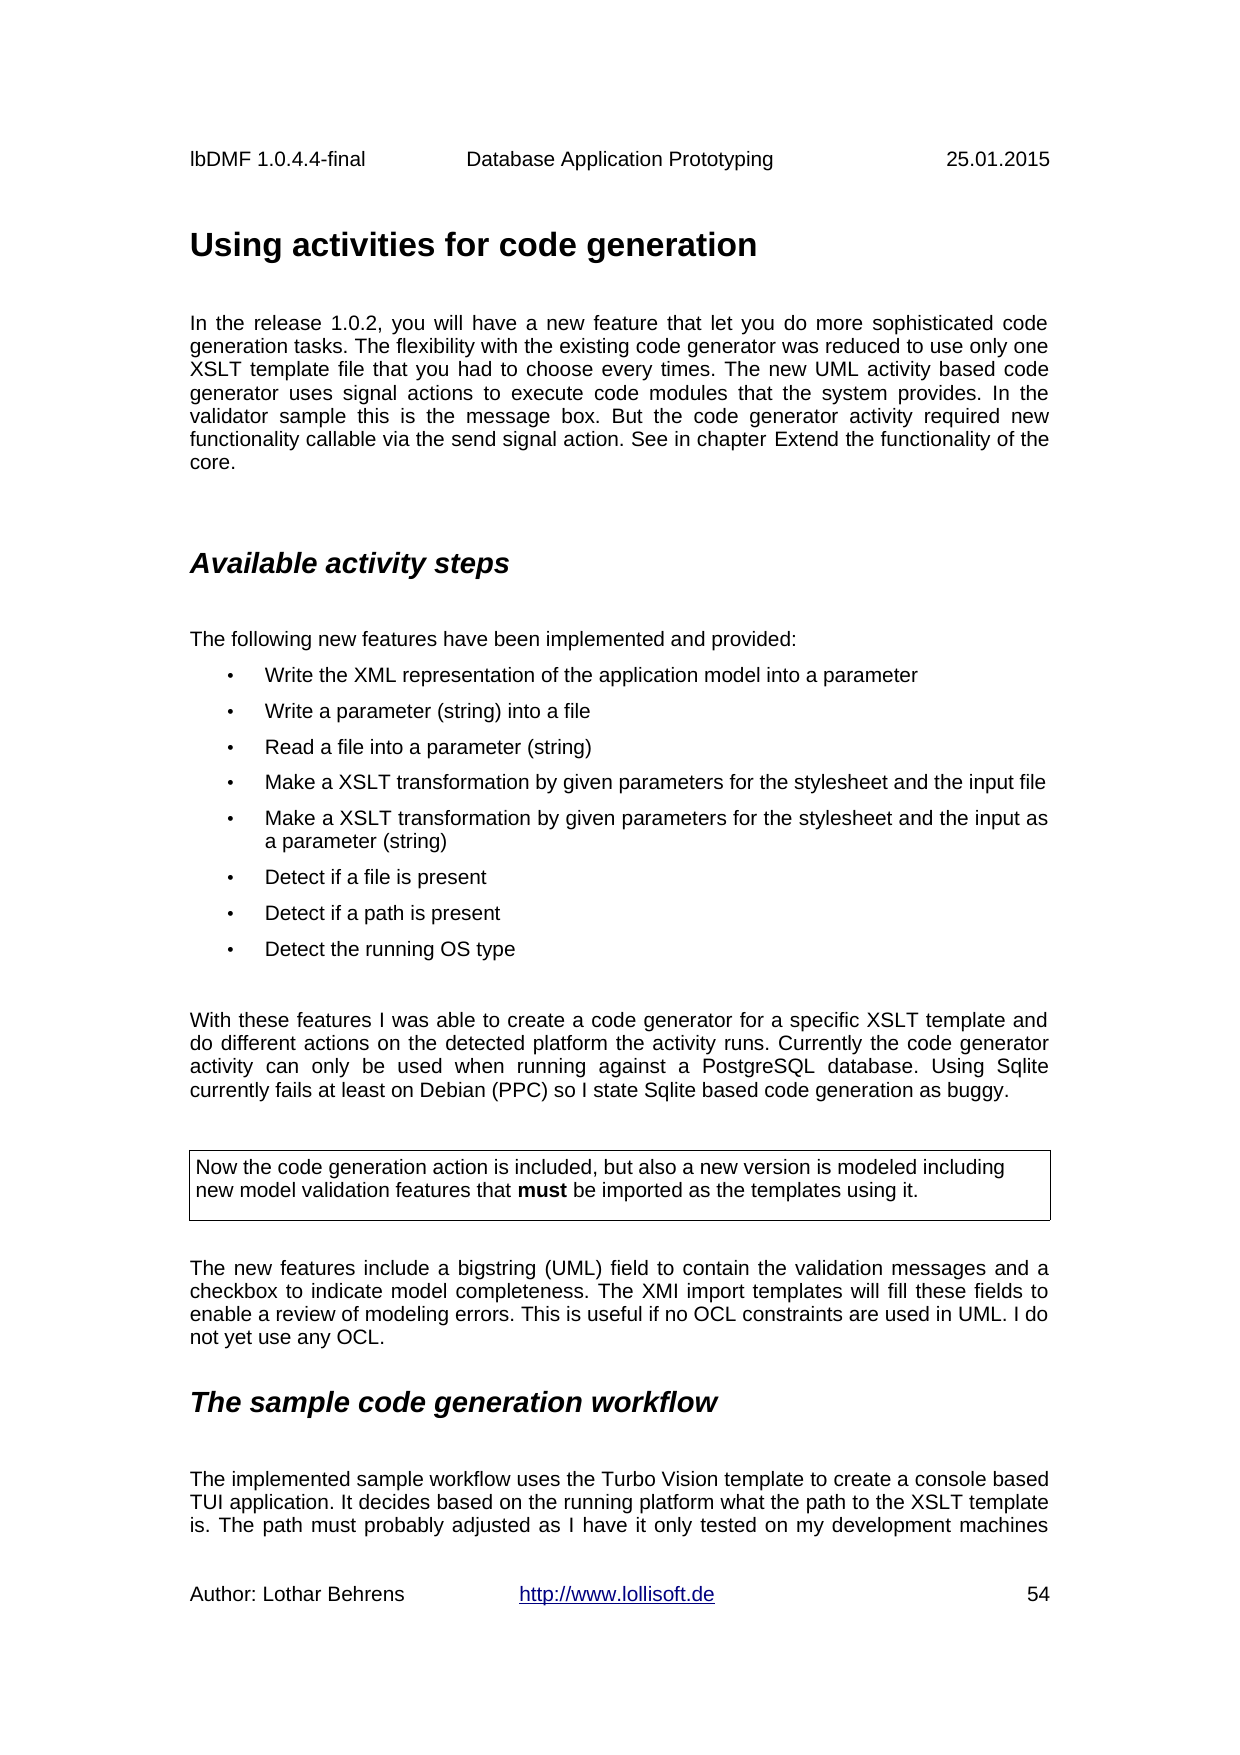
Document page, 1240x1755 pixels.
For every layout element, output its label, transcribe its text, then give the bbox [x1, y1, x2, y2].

subtitle The sample code generation workflow [189, 1386, 1050, 1419]
list Write a parameter (string) into a file [227, 699, 1050, 723]
text With these features I was able to create a code generator for a specific XSLT template and do different actions on the detected platform the activity runs. Currently the code generator activity can only be used when running against a PostgreSQL database. Using Sqlite currently fails at least on Debian (PPC) so I state Sqlite based code generation as buggy. [189, 1008, 1050, 1101]
text In the release 1.0.2, you will have a new feature that let you do more sophisticated code generation tasks. The flexibility with the existing code generator was reduced to use only one XSLT template file that you had to choose every times. The new UML activity based code generator uses signal actions to execute code modules that the system provides. In the validator sample this is the message box. But the code generator activity required new functionality callable via the send signal action. See in chapter Extend the functionality of the core. [189, 311, 1050, 474]
list Detect the running OS type [227, 937, 1050, 960]
list Detect if a path is present [227, 901, 1050, 924]
list Make a XSLT transformation by given parameters for the stylesheet and the input file [227, 771, 1050, 794]
list Detect if a file is present [227, 866, 1050, 889]
table_header Now the code generation action is included, but also a new version is modeled including new model validation features that must be imported as the templates using it. [190, 1151, 1050, 1220]
subtitle Available activity steps [189, 547, 1050, 580]
list Make a XSLT transformation by given parameters for the stylesheet and the input as a parameter (string) [227, 807, 1050, 853]
list Read a file into a parameter (string) [227, 735, 1050, 758]
text The following new features have been implemented and provided: [189, 628, 1050, 651]
text The implemented sample workflow uses the Turbo Vision template to create a console based TUI application. It decides based on the running platform what the path to the XSLT template is. The path must probably adjusted as I have it only tested on my development machines [189, 1467, 1050, 1537]
list Write the XML representation of the application model into a parameter [227, 664, 1050, 687]
subtitle Using activities for code generation [189, 226, 1050, 263]
text The new features include a bigstring (UML) field to contain the validation messages and a checkbox to indicate model completeness. The XMI import templates will fill these fields to enable a review of modeling errors. This is useful if no OCL constraints are used in UML. I do not yet use any OCL. [189, 1256, 1050, 1349]
